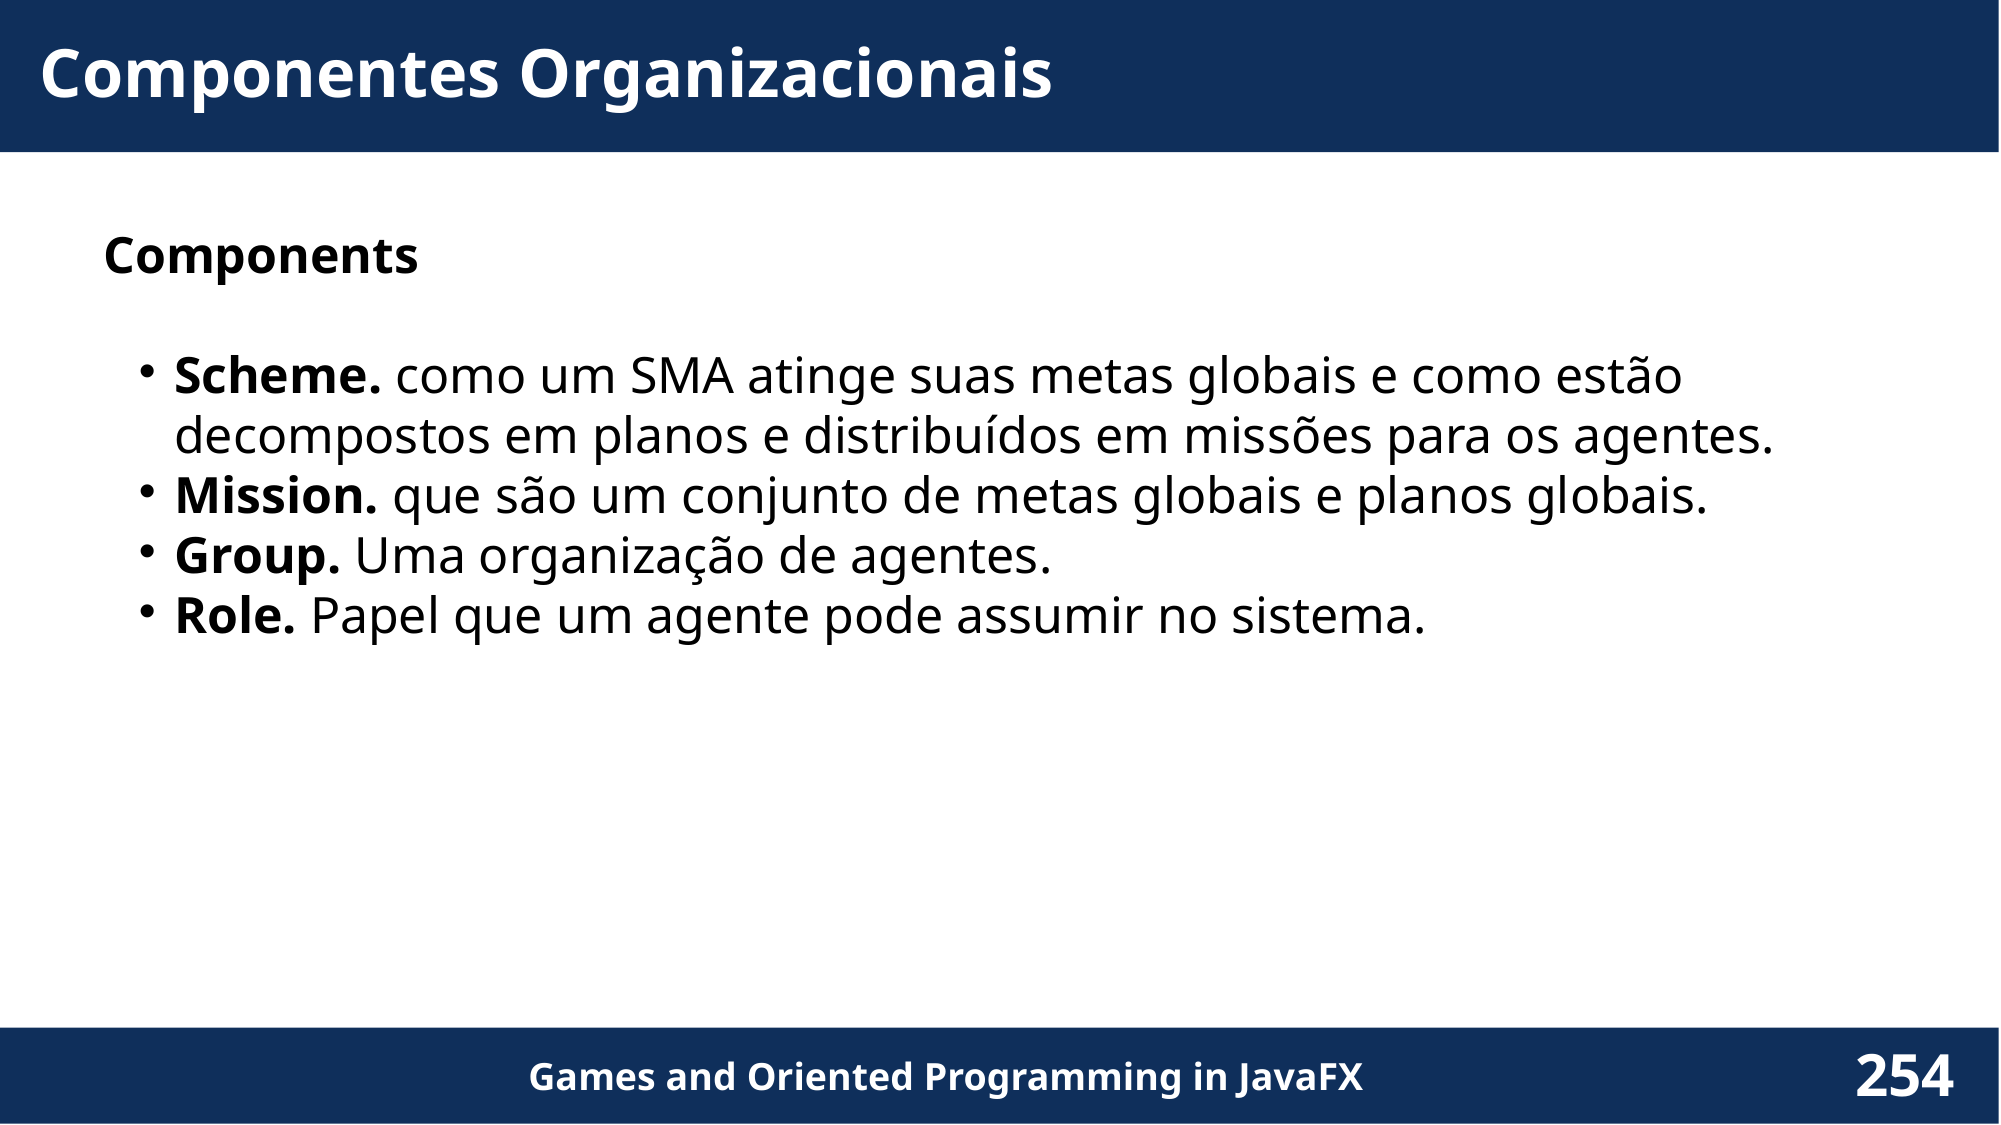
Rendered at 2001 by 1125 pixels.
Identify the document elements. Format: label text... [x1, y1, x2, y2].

text_box Components Scheme. como um SMA atinge suas metas globais e como estão decompostos em planos e distribuídos em missões para os agentes. Mission. que são um conjunto de metas globais e planos globais. Group. Uma organização de agentes. Role. Papel que um agente pode assumir no sistema. [88, 216, 1949, 652]
text_box Componentes Organizacionais [25, 23, 1999, 119]
